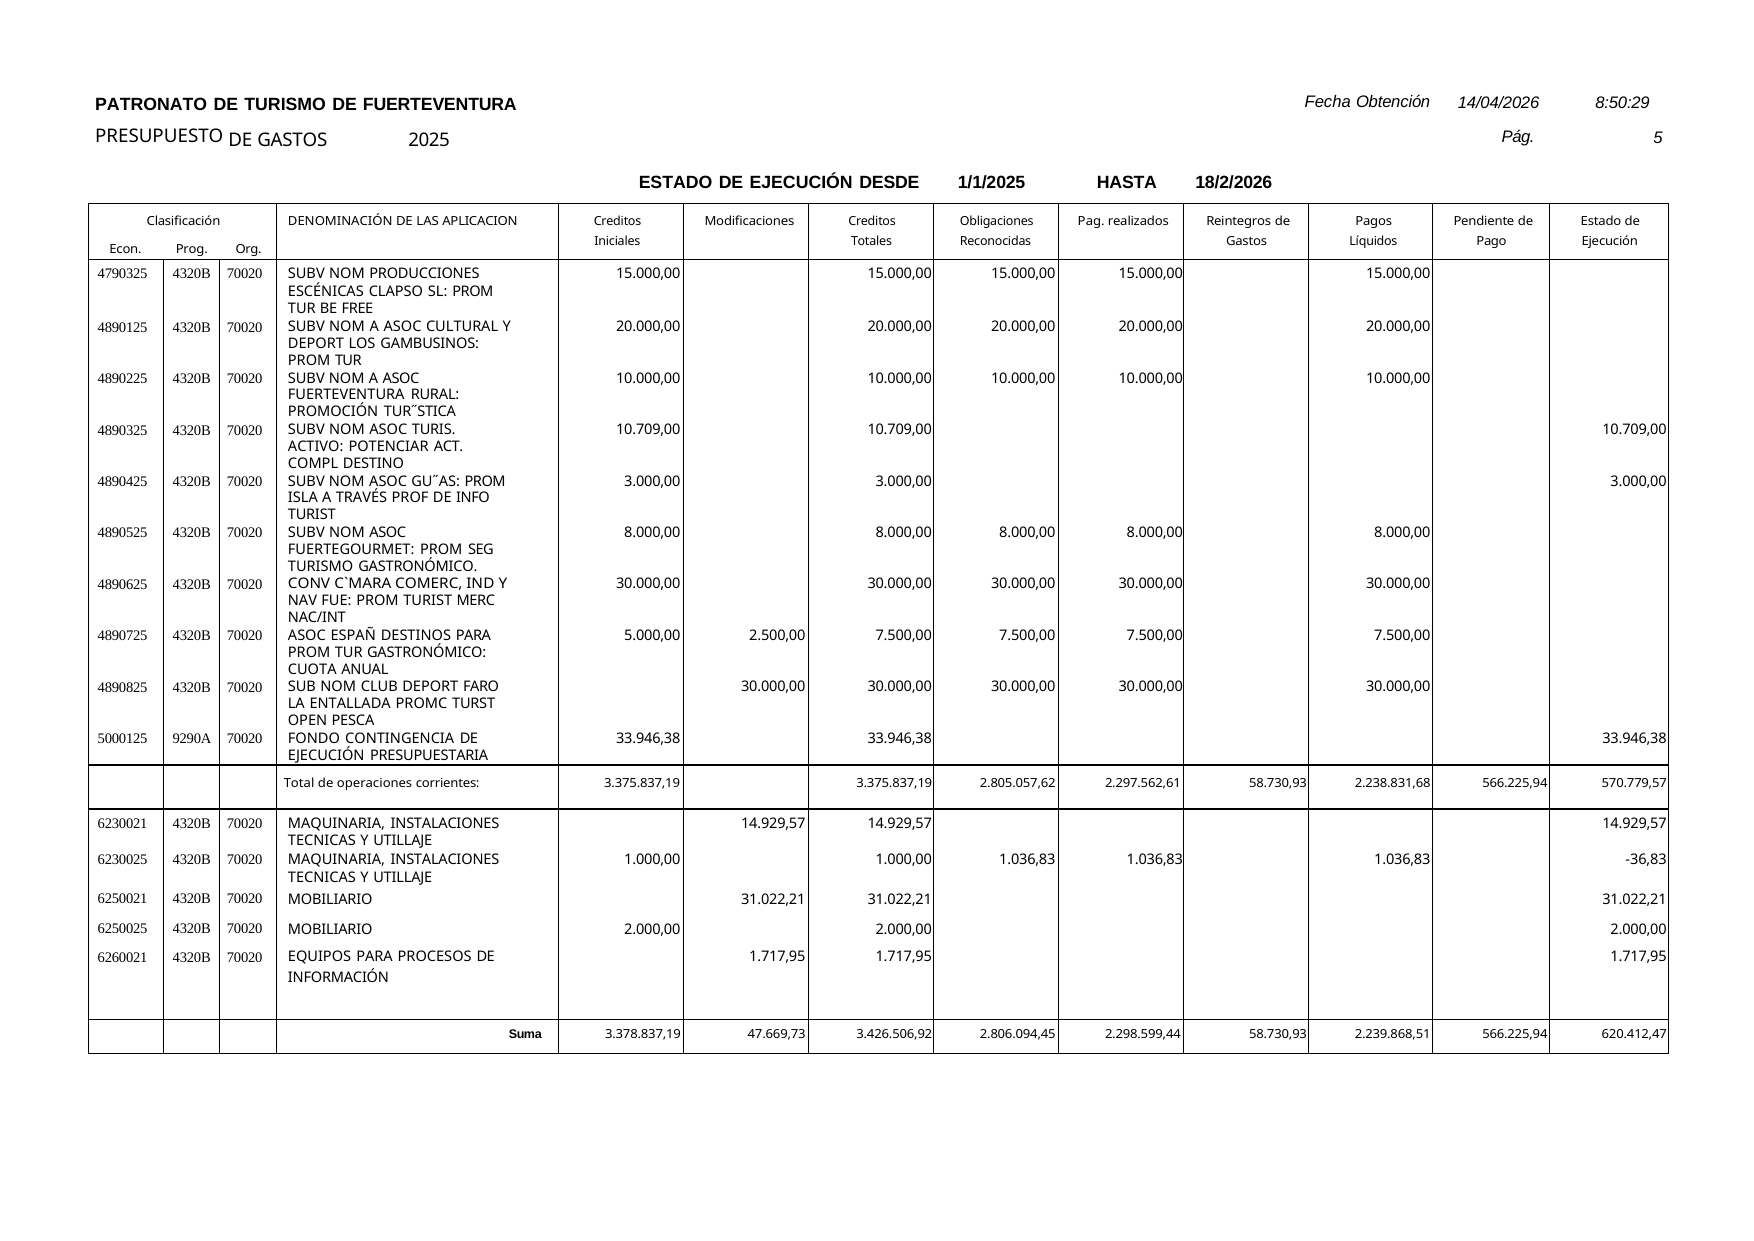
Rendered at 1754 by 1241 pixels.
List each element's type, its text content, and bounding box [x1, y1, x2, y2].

table_cell 6230021 [89, 810, 163, 832]
table_cell [1309, 609, 1432, 626]
table_cell [559, 438, 683, 454]
table_cell [220, 695, 276, 711]
table_header Creditos Totales [809, 204, 933, 259]
table_cell [164, 609, 219, 626]
table_cell [1059, 438, 1183, 454]
table_cell [220, 967, 276, 1019]
table_cell [1550, 626, 1668, 644]
table_cell [559, 489, 683, 506]
table_cell [1309, 438, 1432, 454]
table_cell 31.022,21 [684, 887, 808, 912]
table_cell [1309, 386, 1432, 403]
table_header Pag. realizados [1059, 204, 1183, 259]
table_cell [934, 592, 1058, 608]
table_cell 70020 [220, 260, 276, 283]
table_cell 4320B [164, 850, 219, 869]
table_cell [934, 644, 1058, 660]
table_cell 14.929,57 [809, 810, 933, 832]
table_cell [164, 644, 219, 660]
table_cell [559, 644, 683, 660]
table_cell [164, 351, 219, 368]
table_cell [1059, 454, 1183, 471]
table_cell [1550, 644, 1668, 660]
table_cell 33.946,38 [809, 729, 933, 747]
table_cell [559, 832, 683, 850]
table_cell 14.929,57 [684, 810, 808, 832]
table_cell 10.000,00 [934, 369, 1058, 386]
table_cell [220, 869, 276, 887]
table_cell [809, 335, 933, 351]
table_cell [684, 832, 808, 850]
table_cell SUBV NOM PRODUCCIONES [277, 260, 558, 283]
table_cell [1309, 711, 1432, 729]
table_cell 2.297.562,61 [1059, 766, 1183, 808]
table_cell 5.000,00 [559, 626, 683, 644]
table_cell 6230025 [89, 850, 163, 869]
table_cell 30.000,00 [934, 677, 1058, 695]
table_cell [559, 609, 683, 626]
table_cell [164, 1020, 219, 1053]
table_cell MOBILIARIO [277, 912, 558, 942]
table_cell [934, 912, 1058, 942]
table_cell [809, 454, 933, 471]
table_cell [1550, 506, 1668, 523]
table_cell CONV C`MARA COMERC, IND Y [277, 574, 558, 592]
table_cell [164, 695, 219, 711]
table_cell [1059, 711, 1183, 729]
table_cell 70020 [220, 420, 276, 438]
table_cell [1550, 677, 1668, 695]
table_cell 10.709,00 [1550, 420, 1668, 438]
table_cell [684, 912, 808, 942]
table_cell [684, 660, 808, 677]
table_cell [1059, 541, 1183, 557]
table_cell 70020 [220, 729, 276, 747]
table_cell 2.000,00 [1550, 912, 1668, 942]
table_cell [220, 438, 276, 454]
table_cell [684, 557, 808, 574]
table_cell 9290A [164, 729, 219, 747]
table_cell [1550, 335, 1668, 351]
table_cell [220, 832, 276, 850]
table_cell 3.000,00 [559, 471, 683, 489]
table_cell [684, 711, 808, 729]
table_header DENOMINACIÓN DE LAS APLICACION [277, 204, 558, 259]
table_cell [1059, 729, 1183, 747]
table_cell 31.022,21 [1550, 887, 1668, 912]
table_cell [1550, 403, 1668, 420]
table_cell [1550, 454, 1668, 471]
table_cell NAC/INT [277, 609, 558, 626]
table_cell 10.000,00 [1059, 369, 1183, 386]
table_cell [1059, 403, 1183, 420]
table_cell 4890525 [89, 523, 163, 541]
table_cell [1550, 609, 1668, 626]
table_cell 8.000,00 [934, 523, 1058, 541]
table_cell [559, 284, 683, 300]
table_cell Total de operaciones corrientes: [277, 766, 558, 808]
table_cell [809, 609, 933, 626]
table_cell SUB NOM CLUB DEPORT FARO [277, 677, 558, 695]
table_cell 10.000,00 [809, 369, 933, 386]
table_cell 2.000,00 [809, 912, 933, 942]
table_cell [1059, 506, 1183, 523]
table_cell [684, 386, 808, 403]
table_cell [1059, 592, 1183, 608]
table_cell [220, 609, 276, 626]
table_cell SUBV NOM A ASOC CULTURAL Y [277, 317, 558, 335]
table_cell MAQUINARIA, INSTALACIONES [277, 850, 558, 869]
table_cell 1.717,95 [1550, 942, 1668, 967]
table_cell 14.929,57 [1550, 810, 1668, 832]
table_cell [809, 832, 933, 850]
table_cell [1059, 471, 1183, 489]
table_cell 3.426.506,92 [809, 1020, 933, 1053]
table_cell PROM TUR [277, 351, 558, 368]
table_cell [89, 766, 163, 808]
table_cell INFORMACIÓN [277, 967, 558, 1019]
table_cell [809, 869, 933, 887]
table_cell 4320B [164, 471, 219, 489]
table_cell [1550, 747, 1668, 764]
table_cell [89, 869, 163, 887]
table_cell [559, 351, 683, 368]
table_cell [684, 335, 808, 351]
table_cell [89, 454, 163, 471]
table_cell 3.375.837,19 [809, 766, 933, 808]
table_cell [220, 300, 276, 317]
table_cell [809, 284, 933, 300]
table_cell [1309, 887, 1432, 912]
table_cell [164, 489, 219, 506]
table_cell [934, 300, 1058, 317]
table_cell [934, 711, 1058, 729]
table_cell [89, 506, 163, 523]
table_cell -36,83 [1550, 850, 1668, 869]
table_cell [934, 942, 1058, 967]
table_cell 4890725 [89, 626, 163, 644]
table_cell [934, 471, 1058, 489]
table_cell [220, 592, 276, 608]
table_cell 3.000,00 [1550, 471, 1668, 489]
table_cell 10.000,00 [559, 369, 683, 386]
table_cell [1309, 541, 1432, 557]
table_cell PROM TUR GASTRONÓMICO: [277, 644, 558, 660]
table_cell 58.730,93 [1184, 766, 1308, 808]
table_cell [89, 351, 163, 368]
table_cell TUR BE FREE [277, 300, 558, 317]
table_cell ESCÉNICAS CLAPSO SL: PROM [277, 284, 558, 300]
table_cell [684, 609, 808, 626]
table_cell [809, 489, 933, 506]
table_cell [934, 747, 1058, 764]
table_cell MAQUINARIA, INSTALACIONES [277, 810, 558, 832]
table_cell [89, 403, 163, 420]
table_cell [164, 766, 219, 808]
table_cell 30.000,00 [934, 574, 1058, 592]
table_cell 4320B [164, 260, 219, 283]
table_cell 30.000,00 [1309, 677, 1432, 695]
table_cell 20.000,00 [934, 317, 1058, 335]
table_cell [164, 967, 219, 1019]
table_cell 4890125 [89, 317, 163, 335]
table_cell [89, 660, 163, 677]
table_cell [934, 967, 1058, 1019]
table_cell 2.805.057,62 [934, 766, 1058, 808]
table_cell 20.000,00 [559, 317, 683, 335]
table_cell 4890825 [89, 677, 163, 695]
table_cell [684, 747, 808, 764]
table_cell 20.000,00 [809, 317, 933, 335]
table_cell [559, 541, 683, 557]
table_cell [809, 351, 933, 368]
table_cell [164, 832, 219, 850]
table_cell [1309, 644, 1432, 660]
table_cell [559, 747, 683, 764]
table_cell [164, 454, 219, 471]
table_cell [934, 729, 1058, 747]
table_cell [1309, 832, 1432, 850]
table_cell [684, 403, 808, 420]
table_cell [164, 711, 219, 729]
table_cell [1059, 644, 1183, 660]
table_cell 4320B [164, 887, 219, 912]
table_header Reintegros de Gastos [1184, 204, 1308, 259]
table_cell [1309, 420, 1432, 438]
table_cell [934, 403, 1058, 420]
table_cell 30.000,00 [1059, 677, 1183, 695]
table_cell [1059, 747, 1183, 764]
table_cell DEPORT LOS GAMBUSINOS: [277, 335, 558, 351]
table_cell 70020 [220, 574, 276, 592]
table_cell 31.022,21 [809, 887, 933, 912]
table_cell [89, 695, 163, 711]
table_cell FUERTEGOURMET: PROM SEG [277, 541, 558, 557]
table_cell [220, 489, 276, 506]
table_cell [559, 557, 683, 574]
table_cell [89, 609, 163, 626]
table_cell [1184, 810, 1308, 1019]
table_cell COMPL DESTINO [277, 454, 558, 471]
table_cell [559, 403, 683, 420]
table_cell [684, 967, 808, 1019]
table_cell 6250025 [89, 912, 163, 942]
table_cell [809, 403, 933, 420]
table_cell [934, 832, 1058, 850]
table_cell [220, 403, 276, 420]
table_cell [1059, 967, 1183, 1019]
table_cell SUBV NOM ASOC GU˝AS: PROM [277, 471, 558, 489]
table_cell [164, 403, 219, 420]
subtitle PRESUPUESTO DE GASTOS 2025 Pág. 5 [95, 123, 1680, 151]
table_cell 70020 [220, 677, 276, 695]
table_cell 566.225,94 [1433, 766, 1549, 808]
table_cell 4320B [164, 317, 219, 335]
table_cell 3.375.837,19 [559, 766, 683, 808]
table_cell 70020 [220, 471, 276, 489]
table_cell OPEN PESCA [277, 711, 558, 729]
table_cell [1309, 489, 1432, 506]
table_cell [220, 454, 276, 471]
table_cell [559, 386, 683, 403]
table_cell 1.036,83 [934, 850, 1058, 869]
table_cell [89, 489, 163, 506]
table_cell 4790325 [89, 260, 163, 283]
table_cell [809, 660, 933, 677]
table_cell 70020 [220, 850, 276, 869]
table_cell [164, 557, 219, 574]
table_cell [1309, 284, 1432, 300]
table_cell [1059, 335, 1183, 351]
table_cell 1.000,00 [809, 850, 933, 869]
table_cell [934, 284, 1058, 300]
table_cell ASOC ESPAÑ DESTINOS PARA [277, 626, 558, 644]
table_cell [934, 695, 1058, 711]
table_cell [220, 541, 276, 557]
table_cell [684, 695, 808, 711]
table_cell [684, 489, 808, 506]
table_cell 2.500,00 [684, 626, 808, 644]
table_cell SUBV NOM ASOC TURIS. [277, 420, 558, 438]
table_cell [1059, 660, 1183, 677]
table_cell [559, 300, 683, 317]
table_cell 70020 [220, 942, 276, 967]
table_cell 70020 [220, 523, 276, 541]
table_cell [559, 810, 683, 832]
table_cell [1309, 300, 1432, 317]
table_cell 1.717,95 [684, 942, 808, 967]
table_cell 15.000,00 [1059, 260, 1183, 283]
table_cell [1309, 351, 1432, 368]
table_cell [684, 506, 808, 523]
table_cell [1550, 369, 1668, 386]
table_cell [164, 438, 219, 454]
table_cell [1059, 420, 1183, 438]
table_cell 2.239.868,51 [1309, 1020, 1432, 1053]
table_cell 7.500,00 [1059, 626, 1183, 644]
table_cell [1550, 260, 1668, 283]
table_cell TURIST [277, 506, 558, 523]
table_cell [220, 284, 276, 300]
table_cell [1550, 557, 1668, 574]
table_cell [1433, 810, 1549, 1019]
table_cell [684, 574, 808, 592]
table_cell 10.709,00 [809, 420, 933, 438]
table_cell [684, 644, 808, 660]
table_cell [934, 557, 1058, 574]
table_cell 620.412,47 [1550, 1020, 1668, 1053]
table_cell TECNICAS Y UTILLAJE [277, 869, 558, 887]
table_cell [559, 660, 683, 677]
table_cell [89, 592, 163, 608]
table_cell 15.000,00 [559, 260, 683, 283]
table_cell [1059, 912, 1183, 942]
table_cell [684, 260, 808, 283]
table_cell [934, 887, 1058, 912]
table_cell [1550, 489, 1668, 506]
table_cell SUBV NOM A ASOC [277, 369, 558, 386]
table_cell [684, 729, 808, 747]
table_cell [684, 766, 808, 808]
table_cell 6260021 [89, 942, 163, 967]
table_cell [1550, 711, 1668, 729]
table_cell [934, 386, 1058, 403]
table_cell [684, 284, 808, 300]
table_header Creditos Iniciales [559, 204, 683, 259]
table_cell [164, 300, 219, 317]
table_cell CUOTA ANUAL [277, 660, 558, 677]
table_cell [1550, 592, 1668, 608]
table_cell [89, 335, 163, 351]
table_cell [164, 386, 219, 403]
table_cell [164, 541, 219, 557]
table_cell [934, 869, 1058, 887]
table_cell 1.036,83 [1059, 850, 1183, 869]
table_cell 70020 [220, 912, 276, 942]
table_cell [89, 284, 163, 300]
table_header Pagos Líquidos [1309, 204, 1432, 259]
table_cell 8.000,00 [809, 523, 933, 541]
table_cell [934, 506, 1058, 523]
table_cell [164, 660, 219, 677]
table_cell [1550, 386, 1668, 403]
table_cell 2.000,00 [559, 912, 683, 942]
table_cell [809, 300, 933, 317]
table_cell [1059, 386, 1183, 403]
table_cell 30.000,00 [559, 574, 683, 592]
table_cell MOBILIARIO [277, 887, 558, 912]
table_cell [1309, 335, 1432, 351]
table_cell [164, 335, 219, 351]
table_cell 70020 [220, 317, 276, 335]
table_cell 4320B [164, 420, 219, 438]
table_cell 15.000,00 [809, 260, 933, 283]
table_cell 8.000,00 [1059, 523, 1183, 541]
table_cell [1309, 912, 1432, 942]
table_cell [934, 810, 1058, 832]
table_cell [684, 317, 808, 335]
table_cell ACTIVO: POTENCIAR ACT. [277, 438, 558, 454]
table_cell 4320B [164, 810, 219, 832]
table_cell 3.000,00 [809, 471, 933, 489]
table_cell [89, 300, 163, 317]
table_cell [1550, 523, 1668, 541]
table_cell [164, 869, 219, 887]
table_cell [1550, 300, 1668, 317]
table_cell 4890625 [89, 574, 163, 592]
table_cell [89, 967, 163, 1019]
table_cell PROMOCIÓN TUR˝STICA [277, 403, 558, 420]
table_cell [1550, 832, 1668, 850]
table_cell 30.000,00 [809, 677, 933, 695]
table_cell [1550, 967, 1668, 1019]
table_cell 4320B [164, 942, 219, 967]
table_cell [1059, 557, 1183, 574]
table_cell 10.000,00 [1309, 369, 1432, 386]
table_cell [1309, 695, 1432, 711]
table_cell [1550, 541, 1668, 557]
table_cell NAV FUE: PROM TURIST MERC [277, 592, 558, 608]
table_cell FUERTEVENTURA RURAL: [277, 386, 558, 403]
table_cell 4890225 [89, 369, 163, 386]
text ESTADO DE EJECUCIÓN DESDE 1/1/2025 HASTA 18/2/2026 [638, 172, 1680, 192]
table_cell 8.000,00 [1309, 523, 1432, 541]
table_cell [164, 592, 219, 608]
table_cell LA ENTALLADA PROMC TURST [277, 695, 558, 711]
table_cell 4320B [164, 369, 219, 386]
table_cell [220, 506, 276, 523]
table_cell [559, 677, 683, 695]
table_cell 33.946,38 [559, 729, 683, 747]
table_cell [809, 747, 933, 764]
table_header Estado de Ejecución [1550, 204, 1668, 259]
table_cell [684, 369, 808, 386]
table_cell 70020 [220, 810, 276, 832]
table_cell [1550, 574, 1668, 592]
table_cell [220, 351, 276, 368]
table_cell 2.806.094,45 [934, 1020, 1058, 1053]
table_cell 30.000,00 [1309, 574, 1432, 592]
table_cell [934, 660, 1058, 677]
table_cell [220, 747, 276, 764]
table_cell 47.669,73 [684, 1020, 808, 1053]
table_cell 15.000,00 [1309, 260, 1432, 283]
table_cell [559, 942, 683, 967]
table_cell [1550, 351, 1668, 368]
table_cell [1059, 695, 1183, 711]
table_cell [1550, 695, 1668, 711]
table_cell [1059, 869, 1183, 887]
table_cell [89, 644, 163, 660]
table_cell [89, 438, 163, 454]
table_cell [1059, 887, 1183, 912]
table_cell [684, 454, 808, 471]
table_cell 33.946,38 [1550, 729, 1668, 747]
table_cell 8.000,00 [559, 523, 683, 541]
table_cell [684, 850, 808, 869]
table_cell [684, 438, 808, 454]
table_cell [809, 506, 933, 523]
table_cell [220, 1020, 276, 1053]
table_cell 3.378.837,19 [559, 1020, 683, 1053]
table_cell 70020 [220, 369, 276, 386]
table_cell 566.225,94 [1433, 1020, 1549, 1053]
table_cell [559, 887, 683, 912]
table_cell [559, 695, 683, 711]
table_cell [809, 541, 933, 557]
table_cell 30.000,00 [684, 677, 808, 695]
table_cell [220, 766, 276, 808]
table_cell [89, 541, 163, 557]
table_cell [809, 711, 933, 729]
table_cell [684, 523, 808, 541]
table_cell [220, 386, 276, 403]
table_cell [220, 660, 276, 677]
table_cell [1550, 660, 1668, 677]
table_cell [684, 351, 808, 368]
table_cell 10.709,00 [559, 420, 683, 438]
table_cell [1309, 557, 1432, 574]
table_cell 30.000,00 [1059, 574, 1183, 592]
table_cell [934, 541, 1058, 557]
table_cell [1309, 506, 1432, 523]
table_cell [809, 557, 933, 574]
table_cell [559, 454, 683, 471]
table_cell [684, 541, 808, 557]
table_cell [1059, 489, 1183, 506]
table_cell [1309, 403, 1432, 420]
table_cell [1059, 942, 1183, 967]
table_cell 6250021 [89, 887, 163, 912]
table_cell [1059, 351, 1183, 368]
table_cell 20.000,00 [1309, 317, 1432, 335]
table_cell [934, 351, 1058, 368]
table_cell [89, 386, 163, 403]
table_cell [1059, 300, 1183, 317]
table_header Obligaciones Reconocidas [934, 204, 1058, 259]
table_cell 4320B [164, 912, 219, 942]
table_cell [220, 644, 276, 660]
table_cell FONDO CONTINGENCIA DE [277, 729, 558, 747]
table_cell [220, 557, 276, 574]
table_cell [809, 695, 933, 711]
table_cell [809, 967, 933, 1019]
table_cell [1309, 471, 1432, 489]
table_cell [1309, 942, 1432, 967]
table_cell [1550, 317, 1668, 335]
table_cell [89, 747, 163, 764]
table_cell ISLA A TRAVÉS PROF DE INFO [277, 489, 558, 506]
table_cell TURISMO GASTRONÓMICO. [277, 557, 558, 574]
table_cell [684, 869, 808, 887]
table_cell EJECUCIÓN PRESUPUESTARIA [277, 747, 558, 764]
table_cell [1309, 967, 1432, 1019]
table_cell 1.717,95 [809, 942, 933, 967]
table_cell 4320B [164, 626, 219, 644]
table_cell [1309, 747, 1432, 764]
table_cell [559, 711, 683, 729]
table_cell [809, 438, 933, 454]
table_cell TECNICAS Y UTILLAJE [277, 832, 558, 850]
table_cell 15.000,00 [934, 260, 1058, 283]
table_cell [1309, 869, 1432, 887]
table_cell EQUIPOS PARA PROCESOS DE [277, 942, 558, 967]
table_cell [684, 592, 808, 608]
table_cell [1184, 260, 1308, 764]
table_cell [164, 284, 219, 300]
table_cell [684, 471, 808, 489]
table_cell [934, 335, 1058, 351]
table_cell [559, 592, 683, 608]
table_cell 4320B [164, 523, 219, 541]
table_cell [809, 592, 933, 608]
table_cell [934, 489, 1058, 506]
table_cell [1059, 284, 1183, 300]
table_cell [1309, 454, 1432, 471]
table_cell 2.298.599,44 [1059, 1020, 1183, 1053]
table_cell [809, 644, 933, 660]
table_header Modificaciones [684, 204, 808, 259]
table_cell [1309, 592, 1432, 608]
table_cell [934, 609, 1058, 626]
table_cell 1.036,83 [1309, 850, 1432, 869]
table_cell 7.500,00 [934, 626, 1058, 644]
table_cell [89, 832, 163, 850]
table_cell 70020 [220, 626, 276, 644]
table_cell [1309, 810, 1432, 832]
table_cell 4320B [164, 677, 219, 695]
table_cell [809, 386, 933, 403]
table_cell [559, 335, 683, 351]
table_cell Suma [277, 1020, 558, 1053]
table_header Pendiente de Pago [1433, 204, 1549, 259]
table_cell [1059, 832, 1183, 850]
table_cell 5000125 [89, 729, 163, 747]
table_cell [684, 420, 808, 438]
table_cell 570.779,57 [1550, 766, 1668, 808]
table_cell [1309, 729, 1432, 747]
table_cell 4320B [164, 574, 219, 592]
table_cell [164, 747, 219, 764]
table_cell 30.000,00 [809, 574, 933, 592]
table_cell SUBV NOM ASOC [277, 523, 558, 541]
table_cell [559, 869, 683, 887]
table_cell [1309, 660, 1432, 677]
table_cell [1550, 284, 1668, 300]
table_cell [559, 967, 683, 1019]
table_cell [220, 711, 276, 729]
table_cell [1433, 260, 1549, 764]
table_cell [934, 454, 1058, 471]
table_cell 7.500,00 [809, 626, 933, 644]
table_cell 70020 [220, 887, 276, 912]
table_cell [1059, 609, 1183, 626]
table_cell [1550, 869, 1668, 887]
table_cell [220, 335, 276, 351]
table_cell 4890325 [89, 420, 163, 438]
table_cell 1.000,00 [559, 850, 683, 869]
table_cell [1059, 810, 1183, 832]
table_header Clasificación Econ. Prog. Org. [89, 204, 276, 259]
table_cell 2.238.831,68 [1309, 766, 1432, 808]
table_cell [89, 557, 163, 574]
table_cell [1550, 438, 1668, 454]
table_cell [164, 506, 219, 523]
table_cell 20.000,00 [1059, 317, 1183, 335]
table_cell 7.500,00 [1309, 626, 1432, 644]
table_cell [684, 300, 808, 317]
table_cell [89, 1020, 163, 1053]
table_cell [934, 438, 1058, 454]
table_cell 4890425 [89, 471, 163, 489]
table_cell [934, 420, 1058, 438]
table_cell [559, 506, 683, 523]
table_cell [89, 711, 163, 729]
table_cell 58.730,93 [1184, 1020, 1308, 1053]
